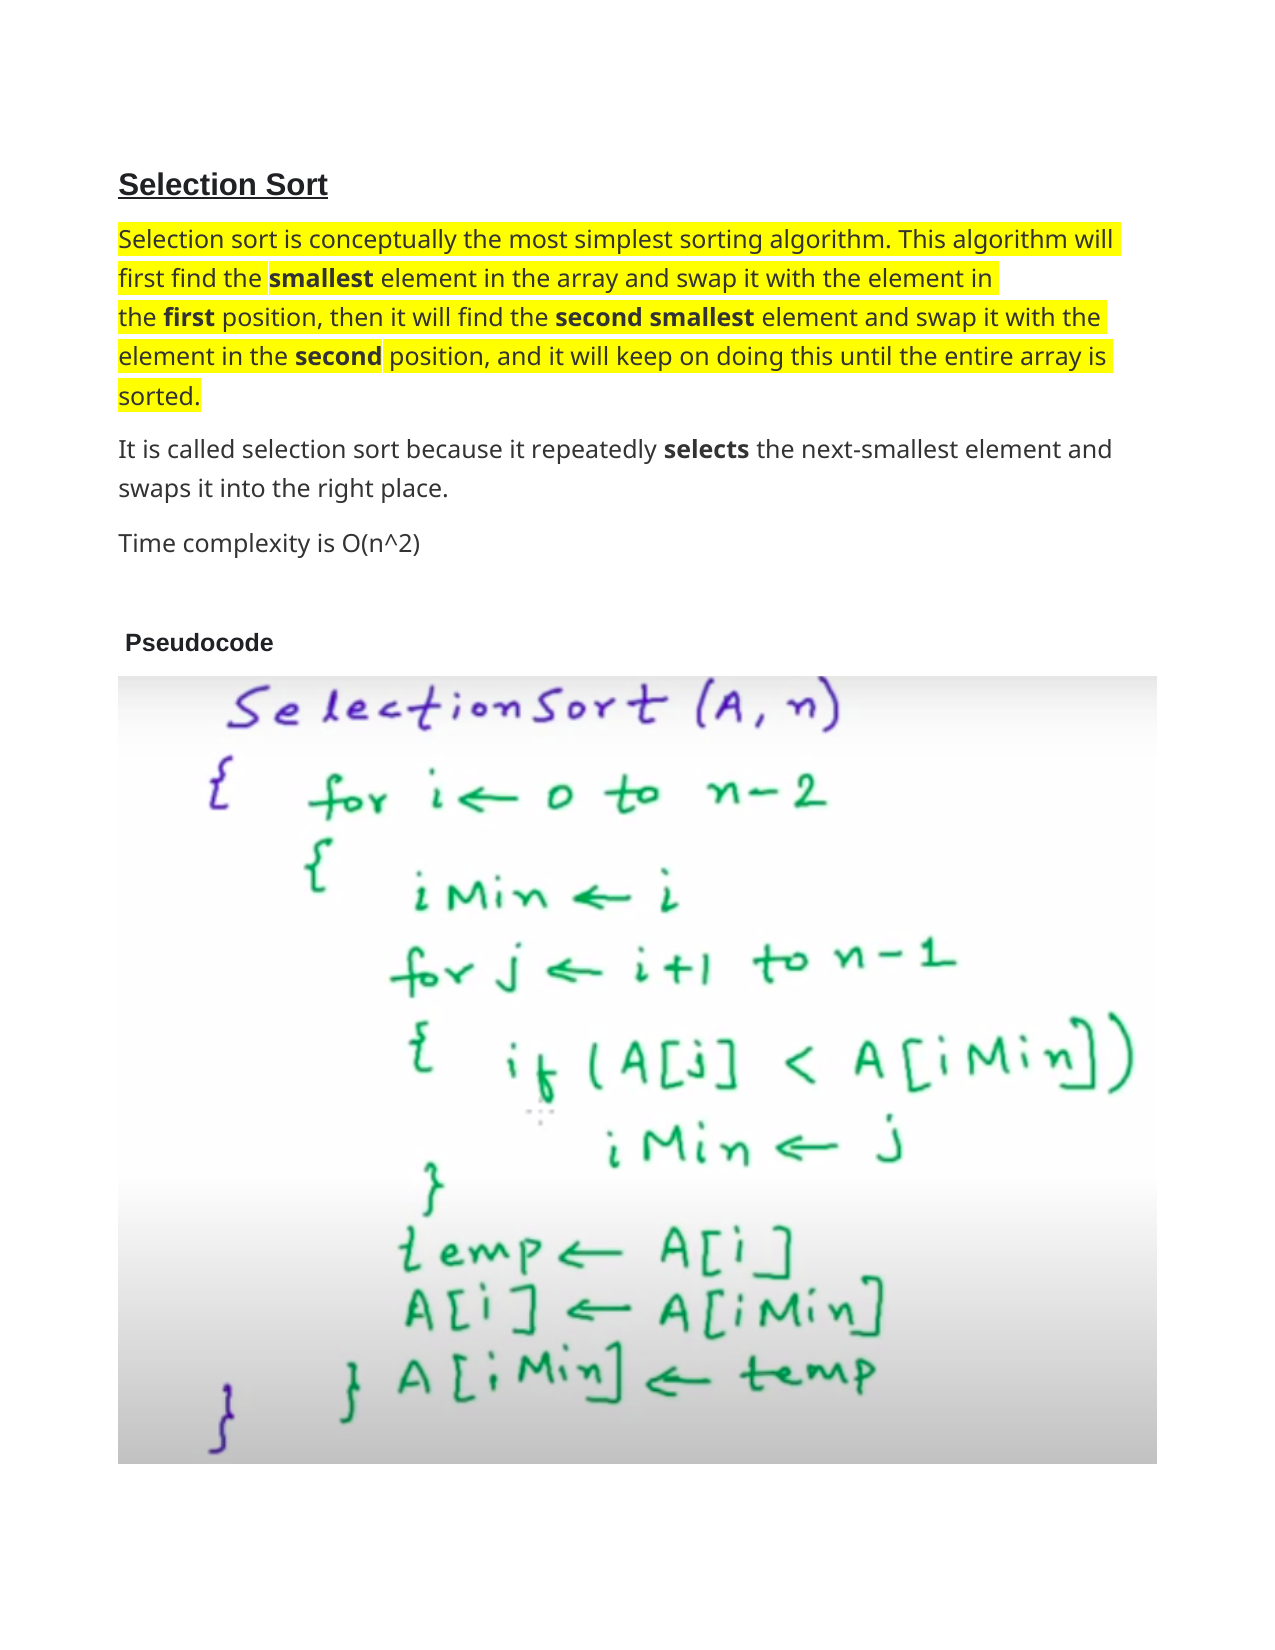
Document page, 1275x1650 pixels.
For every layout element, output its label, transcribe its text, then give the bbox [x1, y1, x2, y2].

text Pseudocode [118, 628, 1157, 657]
text Selection sort is conceptually the most simplest sorting algorithm. This algorithm will first find the smallest element in the array and swap it with the element in the first position, then it will find the second smallest element and swap it with the element in the second position, and it will keep on doing this until the entire array is sorted. [118, 222, 1157, 412]
text Time complexity is O(n^2) [118, 526, 1157, 560]
text Selection Sort [118, 166, 1157, 202]
picture [118, 676, 1157, 1464]
text It is called selection sort because it repeatedly selects the next-smallest element and swaps it into the right place. [118, 432, 1157, 505]
